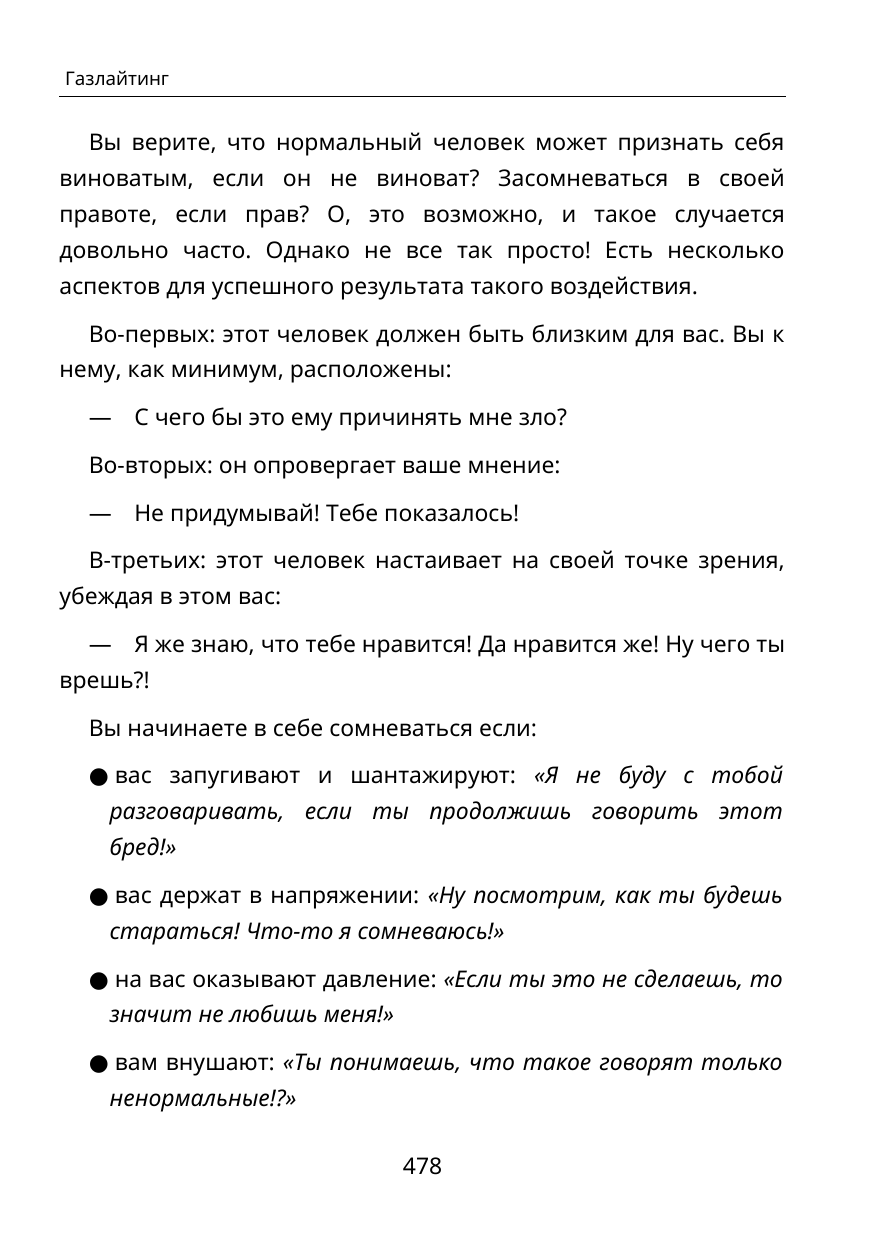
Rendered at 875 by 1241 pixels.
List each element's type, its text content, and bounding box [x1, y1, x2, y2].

list вас запугивают и шантажируют: «Я не буду с тобой разговаривать, если ты продолжишь говорить этот бред!» [88, 759, 786, 862]
text Во-первых: этот человек должен быть близким для вас. Вы к нему, как минимум, расположены: [59, 317, 786, 385]
text Вы верите, что нормальный человек может признать себя виноватым, если он не виноват? Засомневаться в своей правоте, если прав? О, это возможно, и такое случается довольно часто. Однако не все так просто! Есть несколько аспектов для успешного результата такого воздействия. [59, 126, 786, 301]
text Вы начинаете в себе сомневаться если: [59, 712, 786, 743]
text В-третьих: этот человек настаивает на своей точке зрения, убеждая в этом вас: [59, 544, 786, 611]
list на вас оказывают давление: «Если ты это не сделаешь, то значит не любишь меня!» [88, 962, 786, 1030]
list С чего бы это ему причинять мне зло? [59, 401, 786, 432]
list Не придумывай! Тебе показалось! [59, 497, 786, 528]
text Во-вторых: он опровергает ваше мнение: [59, 449, 786, 480]
list вам внушают: «Ты понимаешь, что такое говорят только ненормальные!?» [88, 1046, 786, 1113]
list Я же знаю, что тебе нравится! Да нравится же! Ну чего ты врешь?! [59, 628, 786, 695]
list вас держат в напряжении: «Ну посмотрим, как ты будешь стараться! Что-то я сомневаюсь!» [88, 879, 786, 946]
